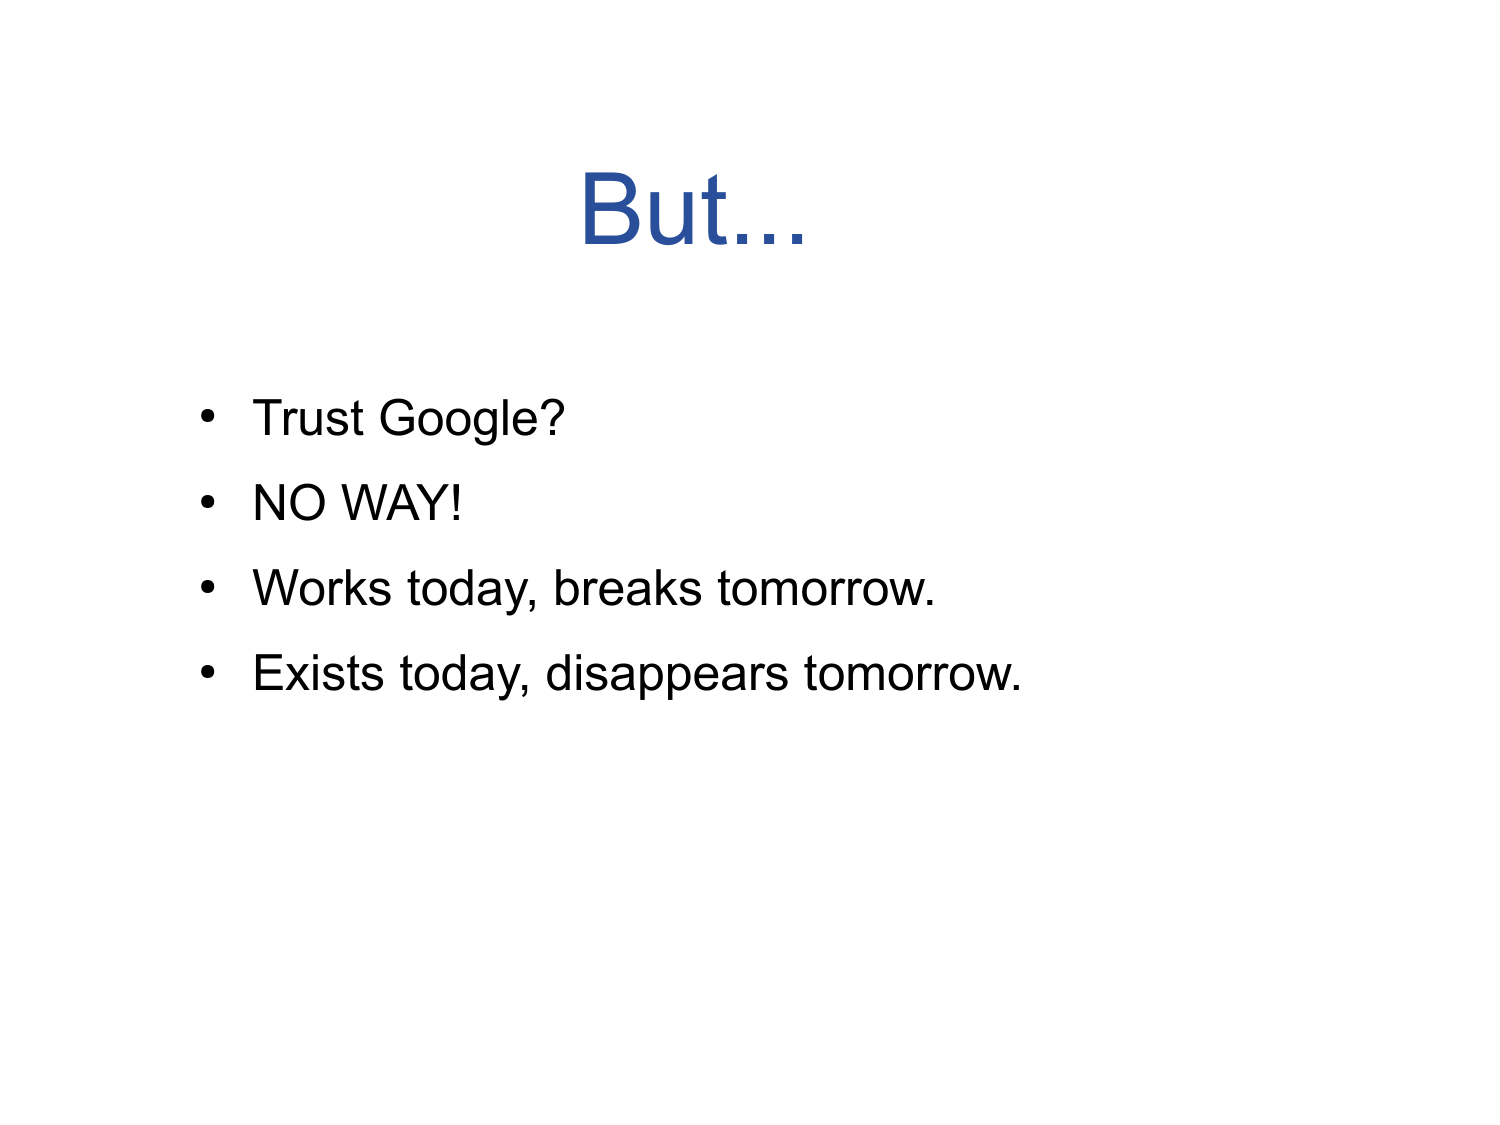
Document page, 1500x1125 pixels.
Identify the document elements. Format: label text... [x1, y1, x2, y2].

title But... [181, 115, 1209, 304]
list Trust Google? NO WAY! Works today, breaks tomorrow. Exists today, disappears tomorrow. [181, 389, 1209, 1015]
